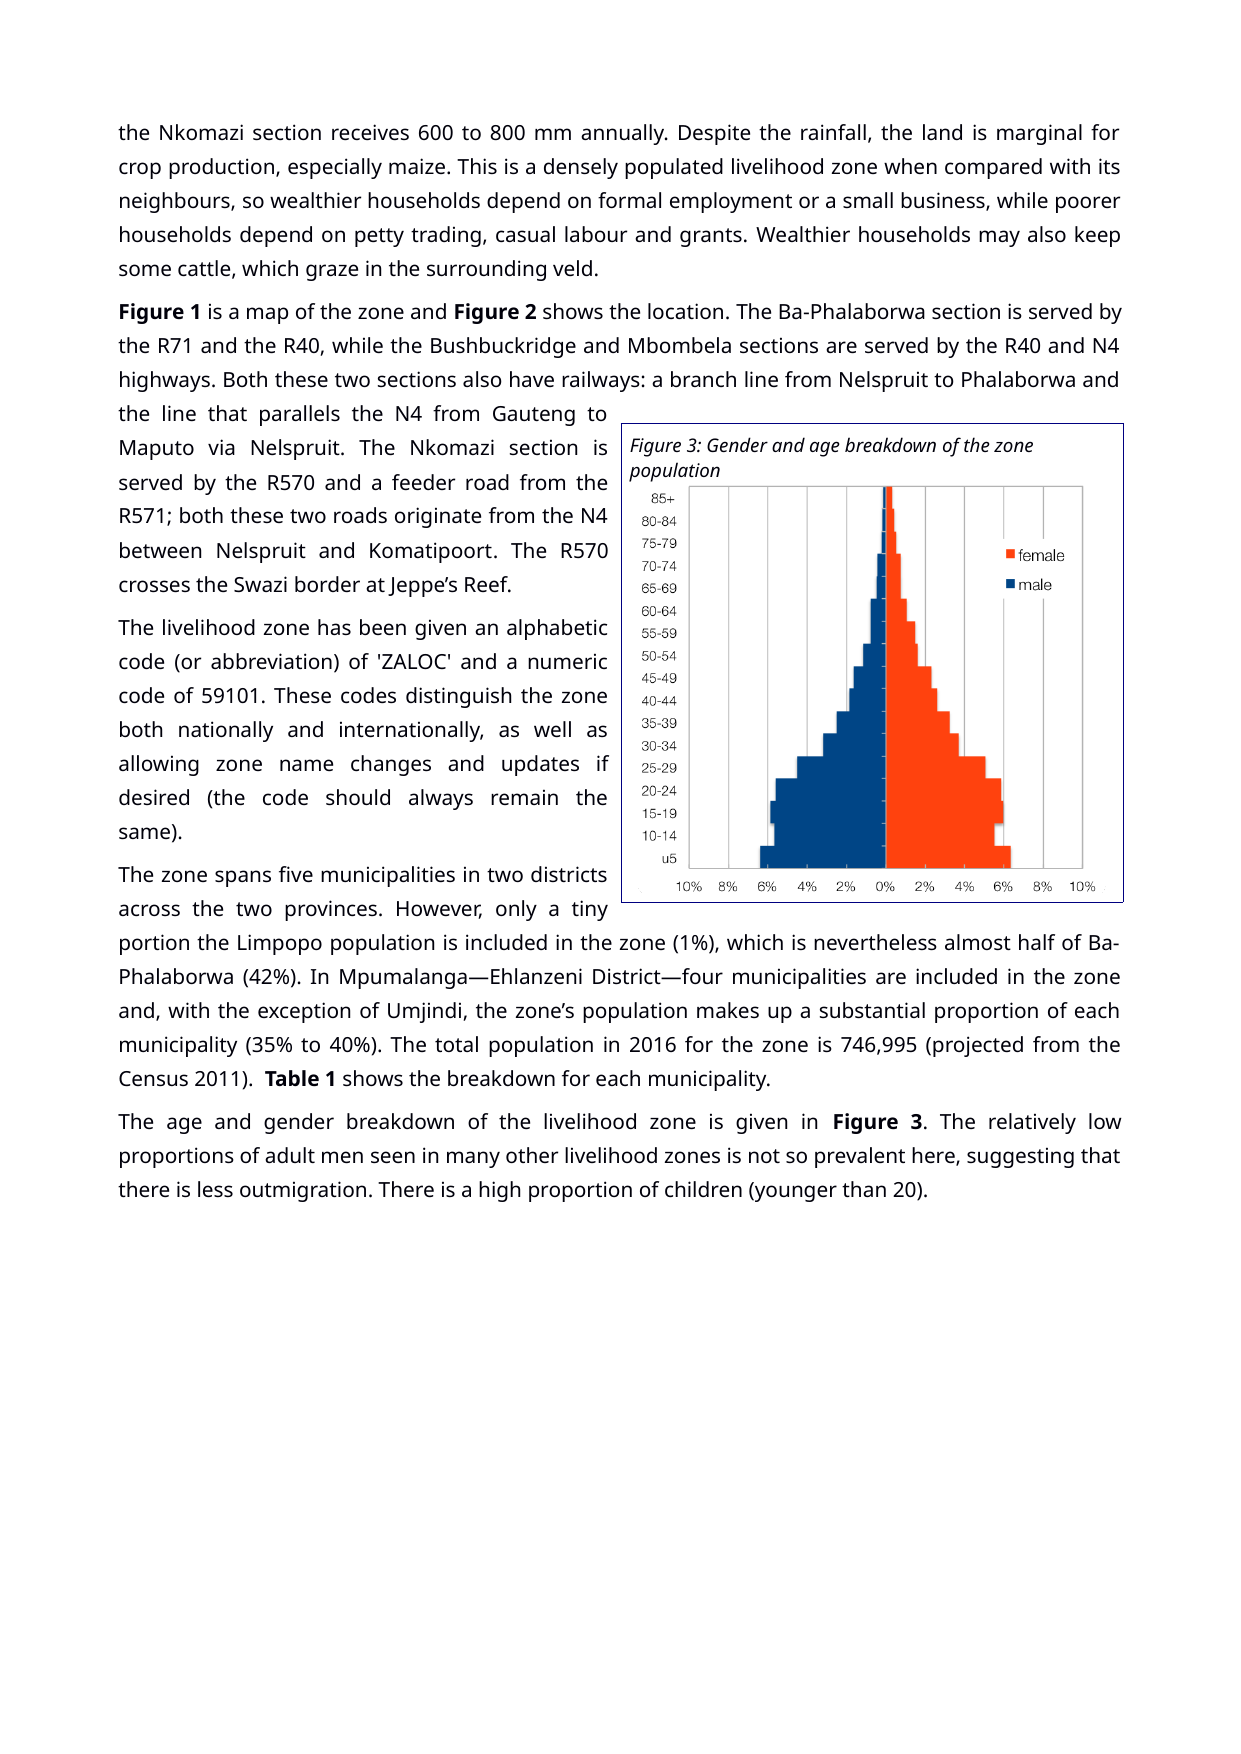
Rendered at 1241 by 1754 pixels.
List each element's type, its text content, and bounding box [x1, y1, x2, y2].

text The age and gender breakdown of the livelihood zone is given in Figure 3. The relatively low proportions of adult men seen in many other livelihood zones is not so prevalent here, suggesting that there is less outmigration. There is a high proportion of children (younger than 20). [118, 1107, 1122, 1204]
text Figure 3: Gender and age breakdown of the zone population [629, 432, 1114, 483]
text Figure 1 is a map of the zone and Figure 2 shows the location. The Ba-Phalaborwa section is served by the R71 and the R40, while the Bushbuckridge and Mbombela sections are served by the R40 and N4 highways. Both these two sections also have railways: a branch line from Nelspruit to Phalaborwa and the line that parallels the N4 from Gauteng to Maputo via Nelspruit. The Nkomazi section is served by the R570 and a feeder road from the R571; both these two roads originate from the N4 between Nelspruit and Komatipoort. The R570 crosses the Swazi border at Jeppe’s Reef. [118, 297, 1122, 598]
text The livelihood zone has been given an alphabetic code (or abbreviation) of 'ZALOC' and a numeric code of 59101. These codes distinguish the zone both nationally and internationally, as well as allowing zone name changes and updates if desired (the code should always remain the same). [118, 613, 621, 846]
text The zone spans five municipalities in two districts across the two provinces. However, only a tiny portion the Limpopo population is included in the zone (1%), which is nevertheless almost half of Ba-Phalaborwa (42%). In Mpumalanga—Ehlanzeni District—four municipalities are included in the zone and, with the exception of Umjindi, the zone’s population makes up a substantial proportion of each municipality (35% to 40%). The total population in 2016 for the zone is 746,995 (projected from the Census 2011). Table 1 shows the breakdown for each municipality. [118, 860, 1122, 1093]
text the Nkomazi section receives 600 to 800 mm annually. Despite the rainfall, the land is marginal for crop production, especially maize. This is a densely populated livelihood zone when compared with its neighbours, so wealthier households depend on formal employment or a small business, while poorer households depend on petty trading, casual labour and grants. Wealthier households may also keep some cattle, which graze in the surrounding veld. [118, 118, 1122, 283]
picture [637, 482, 1106, 893]
